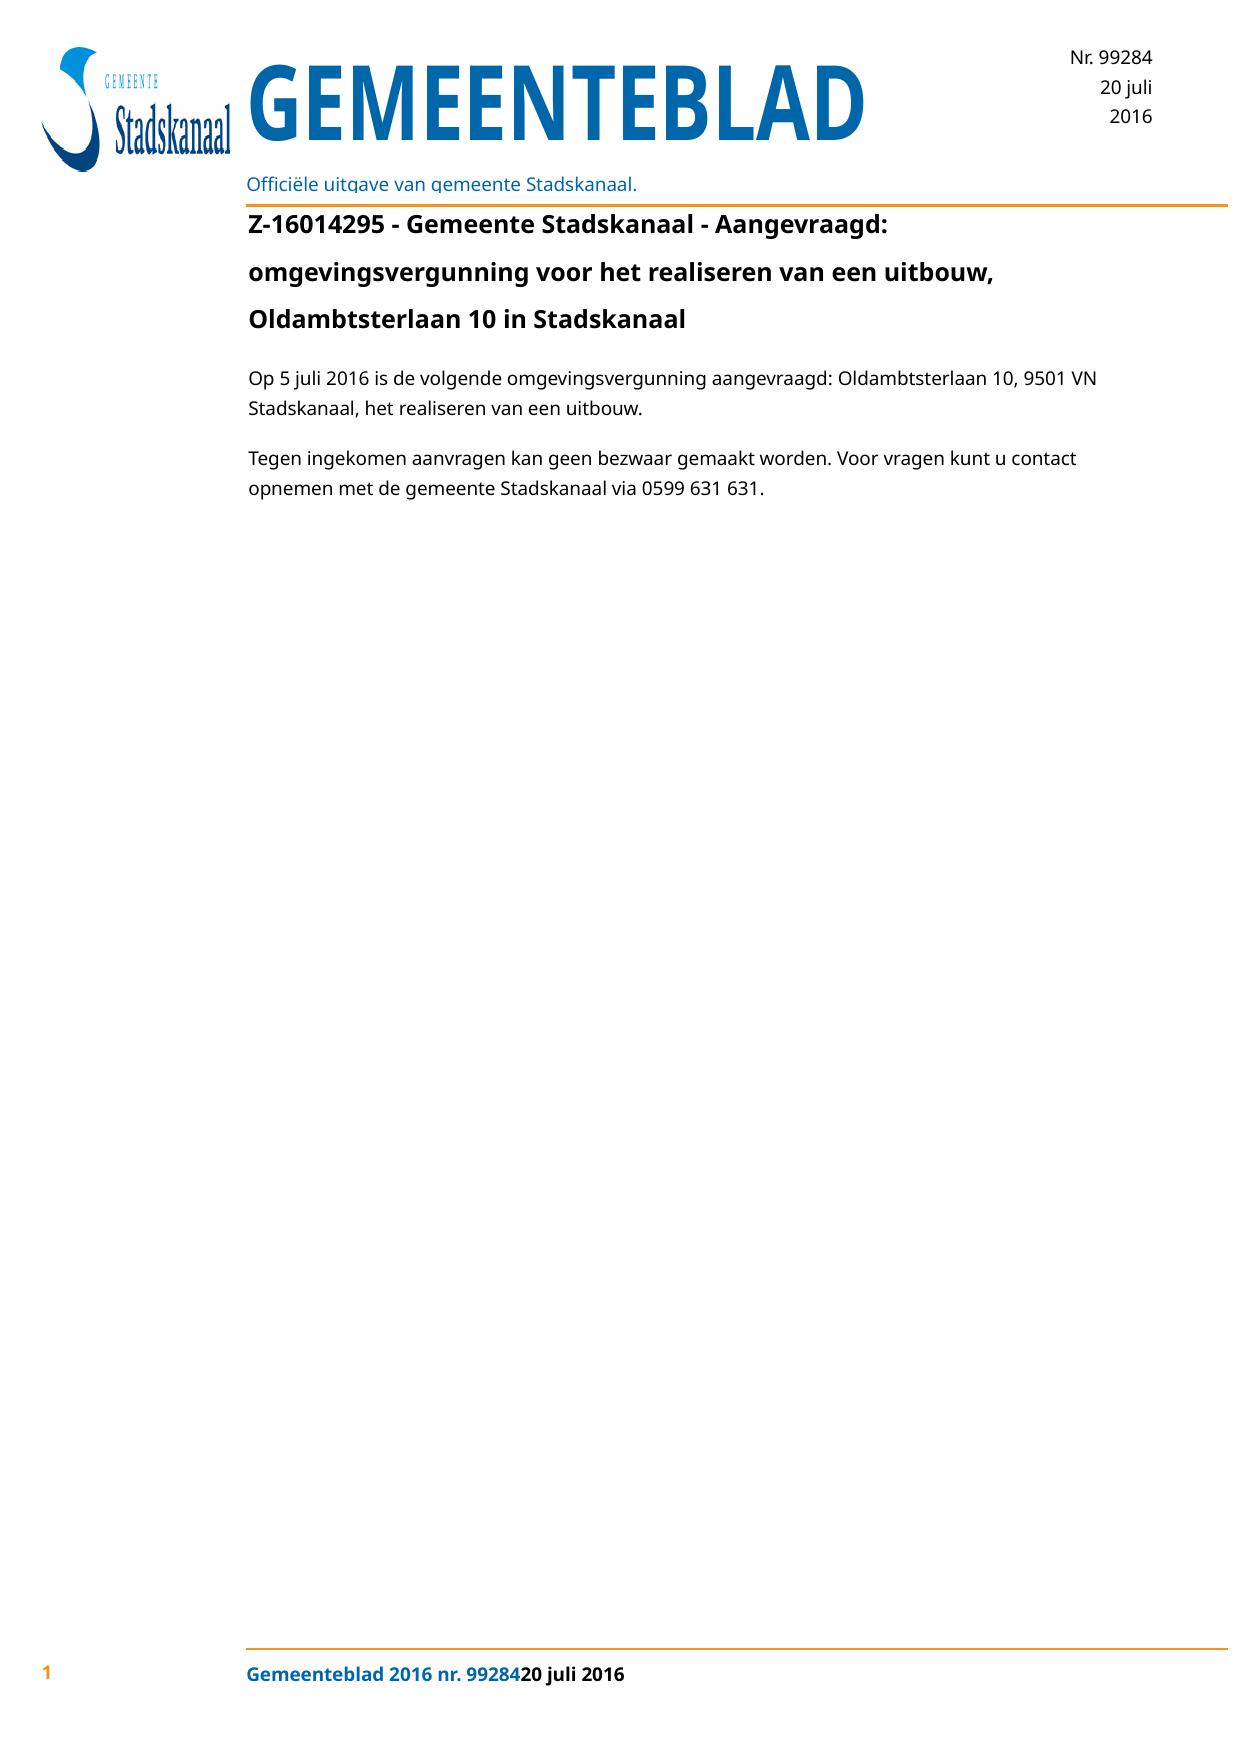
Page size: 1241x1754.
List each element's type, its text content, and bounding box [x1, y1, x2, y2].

picture [41, 47, 231, 172]
text Z-16014295 - Gemeente Stadskanaal - Aangevraagd: omgevingsvergunning voor het realiseren van een uitbouw, Oldambtsterlaan 10 in Stadskanaal [248, 207, 1152, 336]
text Tegen ingekomen aanvragen kan geen bezwaar gemaakt worden. Voor vragen kunt u contact opnemen met de gemeente Stadskanaal via 0599 631 631. [248, 446, 1152, 501]
text Op 5 juli 2016 is de volgende omgevingsvergunning aangevraagd: Oldambtsterlaan 10, 9501 VN Stadskanaal, het realiseren van een uitbouw. [248, 366, 1152, 421]
